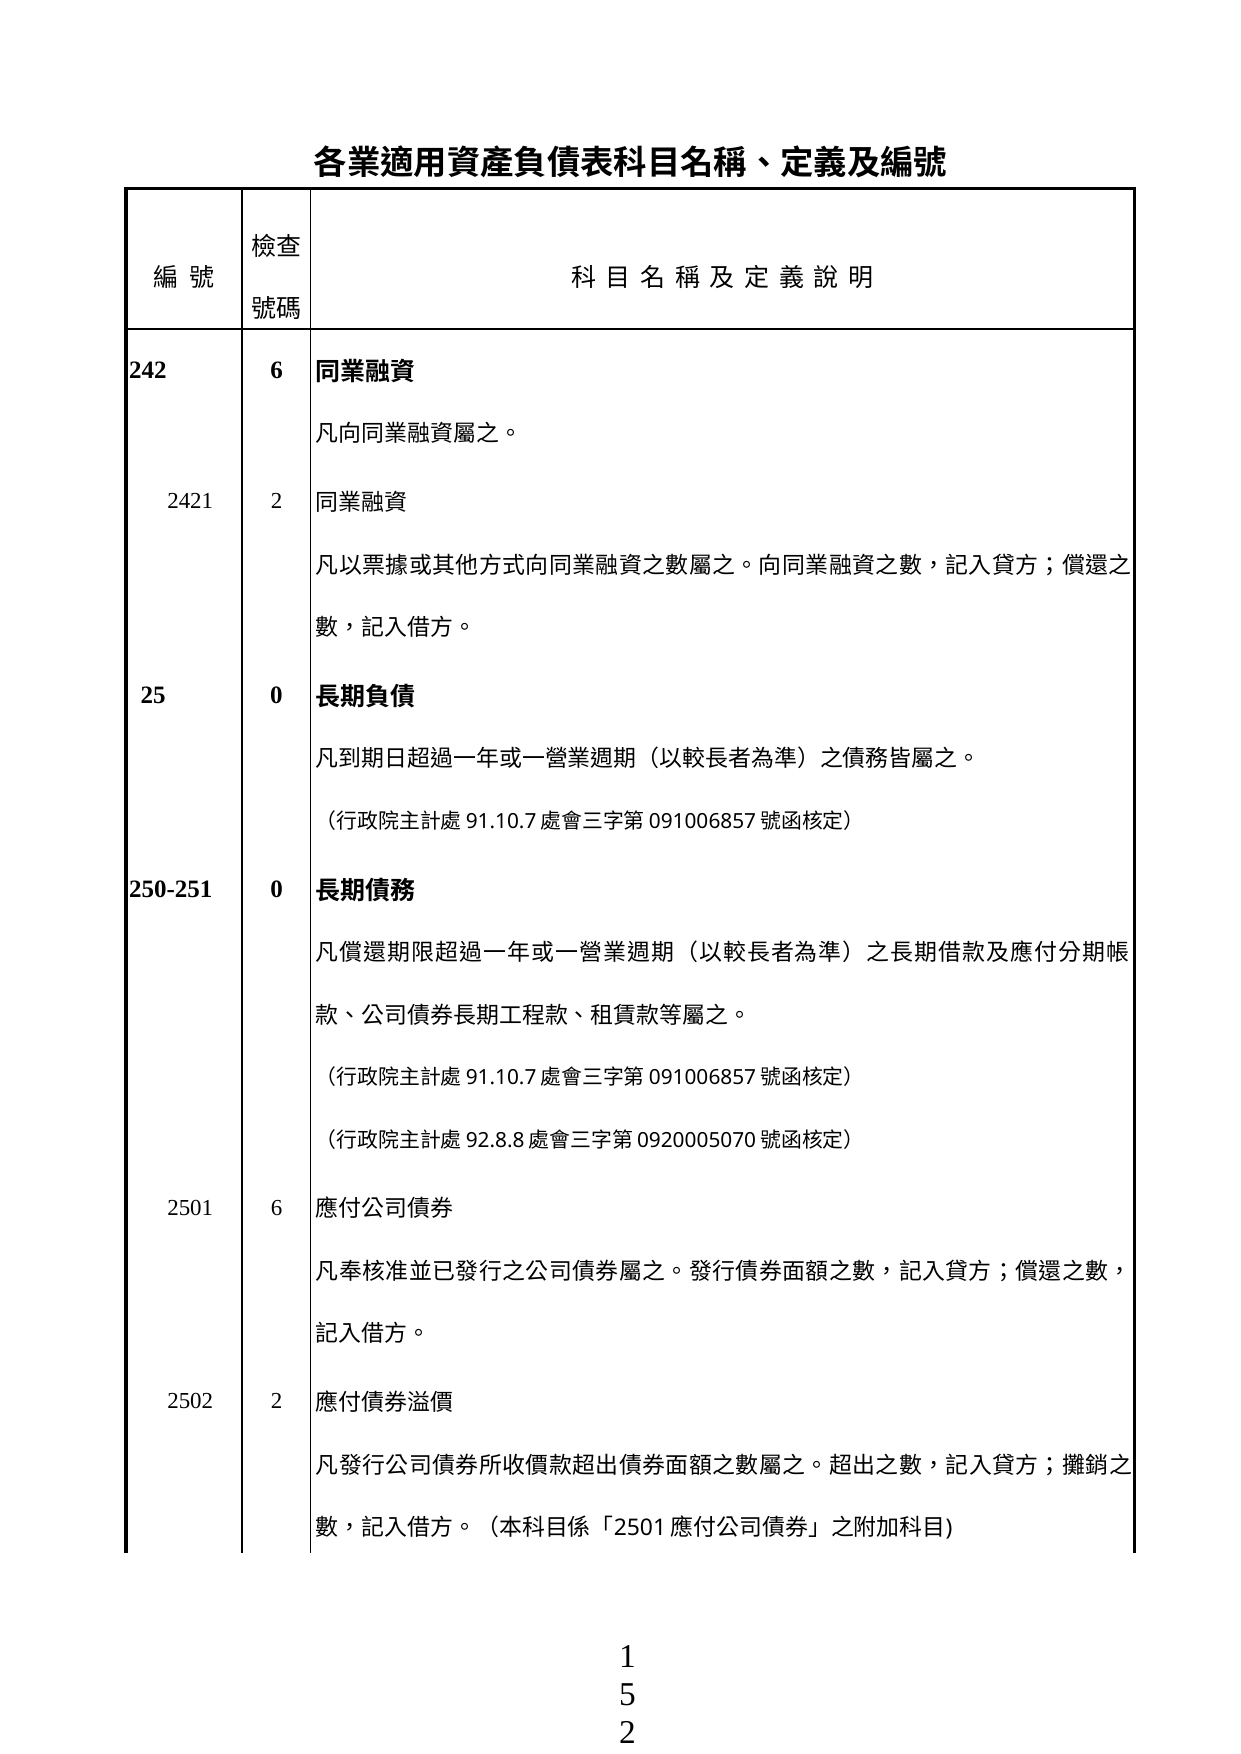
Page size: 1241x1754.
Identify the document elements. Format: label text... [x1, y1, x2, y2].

table_cell 應付債券溢價 凡發行公司債券所收價款超出債券面額之數屬之。超出之數，記入貸方；攤銷之數，記入借方。（本科目係「2501應付公司債券」之附加科目) [311, 1359, 1133, 1553]
table_cell 6 [243, 330, 310, 459]
table_cell 0 [243, 847, 310, 1165]
table_cell 2 [243, 459, 310, 653]
table_cell 同業融資 凡以票據或其他方式向同業融資之數屬之。向同業融資之數，記入貸方；償還之數，記入借方。 [311, 459, 1133, 653]
table_cell 長期債務 凡償還期限超過一年或一營業週期（以較長者為準）之長期借款及應付分期帳款、公司債券長期工程款、租賃款等屬之。 （行政院主計處91.10.7處會三字第091006857號函核定） （行政院主計處92.8.8處會三字第0920005070號函核定） [311, 847, 1133, 1165]
table_cell 同業融資 凡向同業融資屬之。 [311, 330, 1133, 459]
table_cell 科 目 名 稱 及 定 義 說 明 [311, 190, 1133, 328]
table_cell 2 [243, 1359, 310, 1553]
table_cell 應付公司債券 凡奉核准並已發行之公司債券屬之。發行債券面額之數，記入貸方；償還之數，記入借方。 [311, 1165, 1133, 1359]
table_cell 2501 [128, 1165, 241, 1359]
table_cell 編 號 [128, 190, 241, 328]
table_cell [106, 459, 124, 653]
table_cell 25 [128, 653, 241, 847]
table_cell [106, 847, 124, 1165]
table_cell [106, 653, 124, 847]
table_cell 2502 [128, 1359, 241, 1553]
table_cell 6 [243, 1165, 310, 1359]
table_cell 2421 [128, 459, 241, 653]
table_cell 242 [128, 330, 241, 459]
table_cell 長期負債 凡到期日超過一年或一營業週期（以較長者為準）之債務皆屬之。 （行政院主計處91.10.7處會三字第091006857號函核定） [311, 653, 1133, 847]
table_cell 檢查號碼 [243, 190, 310, 328]
table_cell [106, 328, 124, 459]
table_cell [106, 1165, 124, 1359]
table_cell [106, 1359, 124, 1553]
table_cell [106, 187, 124, 328]
table_header [106, 112, 126, 187]
table_cell 250-251 [128, 847, 241, 1165]
table_header 各業適用資產負債表科目名稱、定義及編號 [126, 112, 1134, 187]
table_cell 0 [243, 653, 310, 847]
